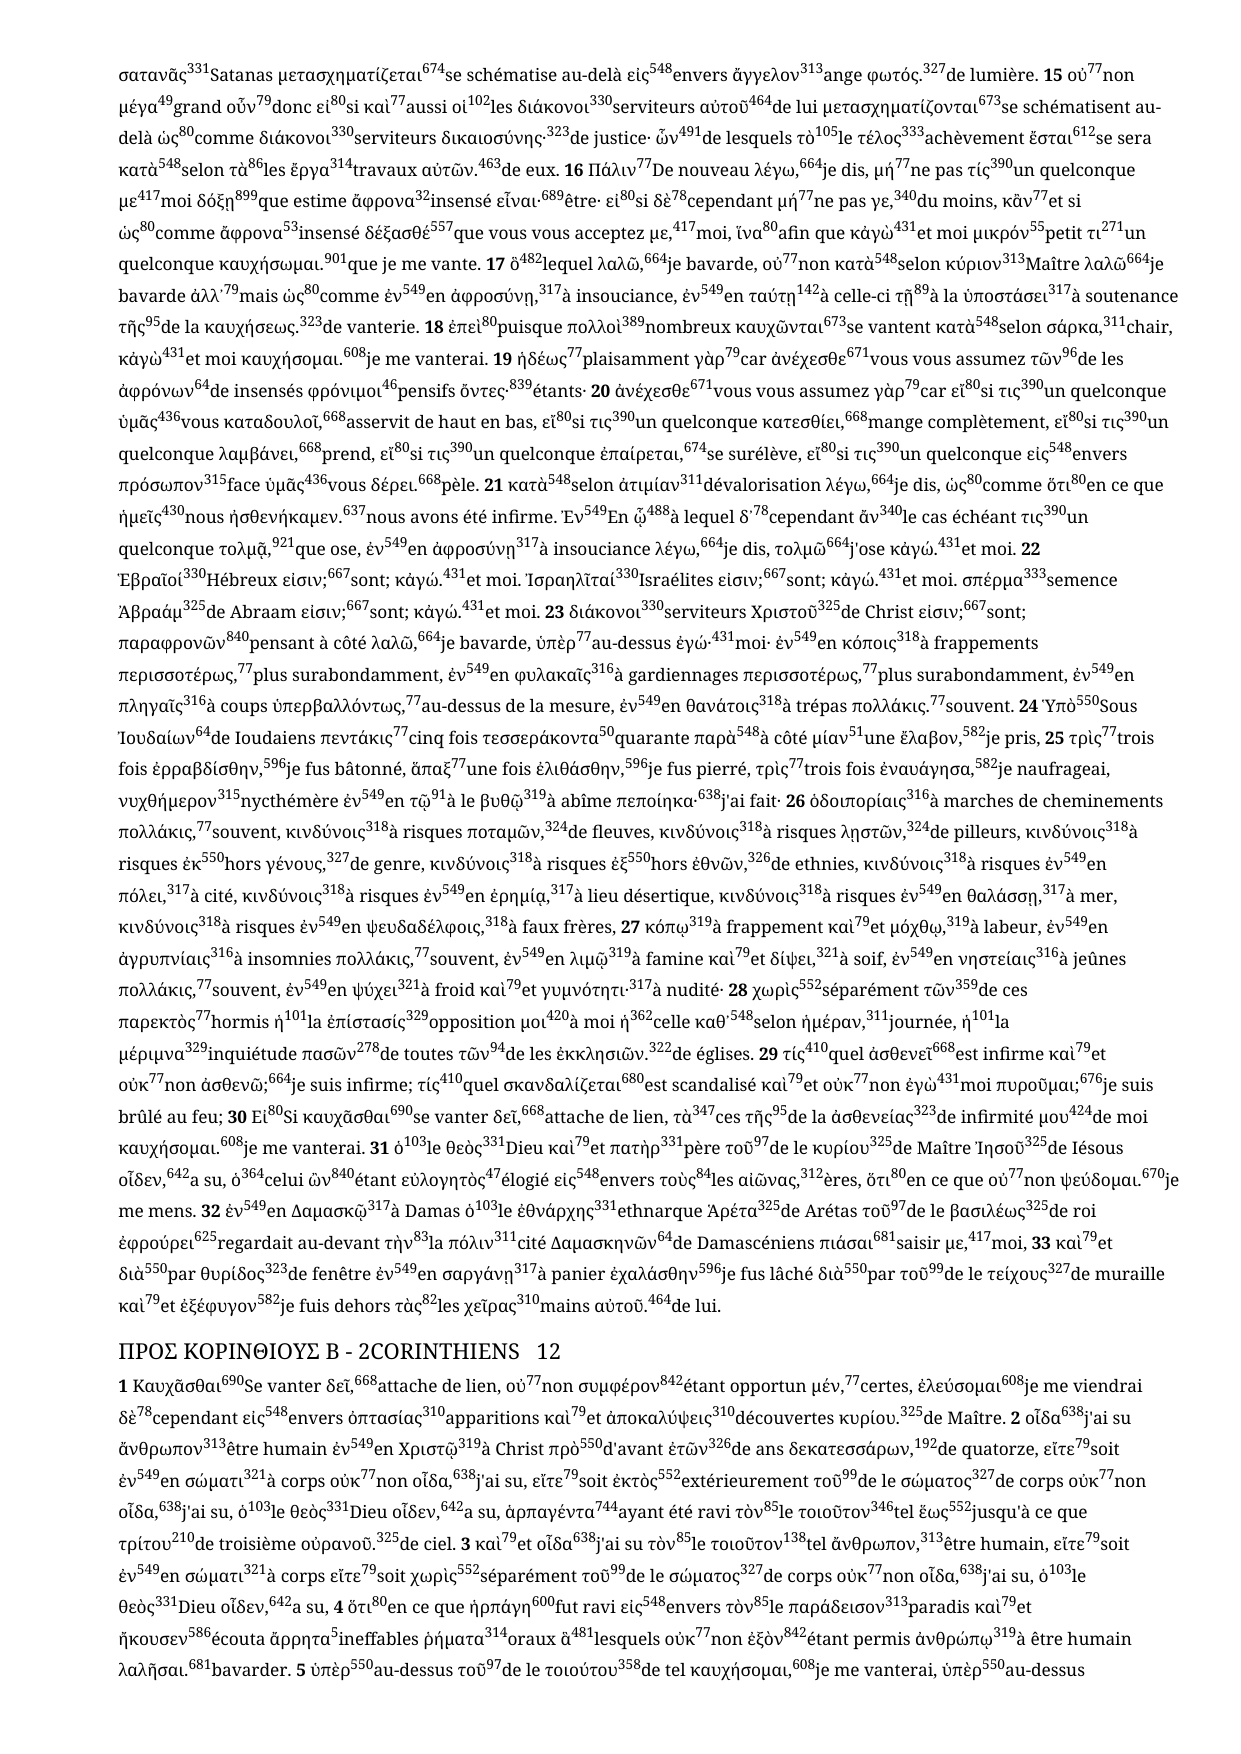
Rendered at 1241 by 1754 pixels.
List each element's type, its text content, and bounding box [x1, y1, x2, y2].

text 1 Καυχᾶσθαι690Se vanter δεῖ,668attache de lien, οὐ77non συμφέρον842étant opportun μέν,77certes, ἐλεύσομαι608je me viendrai δὲ78cependant εἰς548envers ὀπτασίας310apparitions καὶ79et ἀποκαλύψεις310découvertes κυρίου.325de Maître. 2 οἶδα638j'ai su ἄνθρωπον313être humain ἐν549en Χριστῷ319à Christ πρὸ550d'avant ἐτῶν326de ans δεκατεσσάρων,192de quatorze, εἴτε79soit ἐν549en σώματι321à corps οὐκ77non οἶδα,638j'ai su, εἴτε79soit ἐκτὸς552extérieurement τοῦ99de le σώματος327de corps οὐκ77non οἶδα,638j'ai su, ὁ103le θεὸς331Dieu οἶδεν,642a su, ἁρπαγέντα744ayant été ravi τὸν85le τοιοῦτον346tel ἕως552jusqu'à ce que τρίτου210de troisième οὐρανοῦ.325de ciel. 3 καὶ79et οἶδα638j'ai su τὸν85le τοιοῦτον138tel ἄνθρωπον,313être humain, εἴτε79soit ἐν549en σώματι321à corps εἴτε79soit χωρὶς552séparément τοῦ99de le σώματος327de corps οὐκ77non οἶδα,638j'ai su, ὁ103le θεὸς331Dieu οἶδεν,642a su, 4 ὅτι80en ce que ἡρπάγη600fut ravi εἰς548envers τὸν85le παράδεισον313paradis καὶ79et ἤκουσεν586écouta ἄρρητα5ineffables ῥήματα314oraux ἃ481lesquels οὐκ77non ἐξὸν842étant permis ἀνθρώπῳ319à être humain λαλῆσαι.681bavarder. 5 ὑπὲρ550au-dessus τοῦ97de le τοιούτου358de tel καυχήσομαι,608je me vanterai, ὑπὲρ550au-dessus δὲ78cependant ἐμαυτοῦ511de moi-même οὐ77non καυχήσομαι608je me vanterai εἰ551si μὴ77ne pas ἐν549en ταῖς248à les ἀσθενείαις.316à infirmités. 6 Ἐὰν80Si le cas échéant γὰρ79car θελήσω895que je veuille καυχήσασθαι,682se vanter, οὐκ77non ἔσομαι608je me serai ἄφρων,47insensé, ἀλήθειαν311vérité γὰρ79car ἐρῶ·602je dirai· φείδομαι670je m'épargne δέ,78cependant, μή80ne pas τις390un quelconque εἰς548envers ἐμὲ417moi λογίσηται905que se calcule ὑπὲρ548au-dessus ὃ482lequel βλέπει668regarde με417moi ἢ79ou ἀκούει668écoute [τι]375[un quelconque] ἐξ550hors ἐμοῦ424de moi 7 καὶ79et τῇ89à la ὑπερβολῇ317à hyperbole τῶν94de les ἀποκαλύψεων.322de découvertes. διὸ79c'est pourquoi ἵνα80afin que μὴ77ne pas ὑπεραίρωμαι,929que je sois élevé au-dessus, ἐδόθη600fut donné μοι420à moi σκόλοψ331piquant τῇ249à la σαρκί,317à chair, ἄγγελος331ange σατανᾶ,325de Satanas, ἵνα80afin que με417moi κολαφίζῃ,921que tabasse, ἵνα80afin que μὴ77ne pas ὑπεραίρωμαι.929que je sois élevé au-dessus. 8 ὑπὲρ550au-dessus τούτου358de celui-ci τρὶς77trois fois τὸν85le κύριον313Maître παρεκάλεσα582j'appelai à côté ἵνα80afin que ἀποστῇ899que dresse au loin ἀπ᾽550au loin ἐμοῦ.424de moi. 9 καὶ79et εἴρηκέν642a dit μοι·420à moi· ἀρκεῖ668suffit σοι439à toi ἡ101la χάρις329grâce μου,424de moi, ἡ101la γὰρ79car δύναμις329puissance ἐν549en ἀσθενείᾳ317à infirmité τελεῖται.680est achevé. Ἥδιστα77Plus plaisamment οὖν79donc μᾶλλον77davantage καυχήσομαι608je me vanterai ἐν549en ταῖς88à les ἀσθενείαις316à infirmités μου,424de moi, ἵνα80afin que ἐπισκηνώσῃ899que réside ἐπ᾽548sur ἐμὲ417moi ἡ101la δύναμις329puissance τοῦ97de le Χριστοῦ.325de Christ. 10 διὸ79c'est pourquoi εὐδοκῶ664j'estime en bien ἐν549en ἀσθενείαις,316à infirmités, ἐν549en ὕβρεσιν,316à brutalités, ἐν549en ἀνάγκαις,316à nécessités, ἐν549en διωγμοῖς318à poursuites καὶ79et στενοχωρίαις,316à étroitesses d'espaces, ὑπὲρ550au-dessus Χριστοῦ·325de Christ· ὅταν80lorsque le cas échéant γὰρ79car ἀσθενῶ,917que je sois infirme, τότε77alors δυνατός47puissant εἰμι.664je suis. 11 Γέγονα638J'ai devenu ἄφρων,47insensé, ὑμεῖς447vous με417moi ἠναγκάσατε.583vous contraignîtes. ἐγὼ431moi γὰρ79car ὤφειλον621je devais ὑφ᾽550sous ὑμῶν441de vous συνίστασθαι·692être dressé avec· οὐδὲν375aucun γὰρ79car ὑστέρησα582je manquai τῶν96de les ὑπερλίαν77très au-dessus ἀποστόλων324de envoyés εἰ80si καὶ77aussi οὐδέν392aucun εἰμι.664je suis. 12 τὰ104les μὲν340certes σημεῖα332signes τοῦ97de le ἀποστόλου325de envoyé κατειργάσθη600fut mis au travail complètement ἐν549en ὑμῖν438à vous ἐν549en πάσῃ273à toute ὑπομονῇ,317à résistance, σημείοις320à signes τε79en outre καὶ79et τέρασιν320à prodiges καὶ79et δυνάμεσιν.316à puissances. 13 τί412quel γάρ79car ἐστιν668est ὃ482lequel ἡσσώθητε597vous fûtes infériorisé ὑπὲρ548au-dessus τὰς82les λοιπὰς370restantes ἐκκλησίας,310églises, εἰ551si μὴ77ne pas ὅτι80en ce que αὐτὸς513moi-même ἐγὼ431moi οὐ77non κατενάρκησα582j'engourdis de haut en bas ὑμῶν;441de vous; χαρίσασθέ557que vous vous faites grâce μοι420à moi τὴν83la ἀδικίαν311injustice ταύτην.136celle-ci. 14 Ἰδοὺ306Voici τρίτον55troisième τοῦτο140ce-ci ἑτοίμως77préparement ἔχω664j'ai ἐλθεῖν681venir πρὸς548vers ὑμᾶς,436vous, καὶ79et οὐ77non καταναρκήσω·602j'engourdirai de haut en bas· οὐ77non γὰρ79car ζητῶ664je cherche τὰ481ces ὑμῶν441de vous ἀλλ᾽79mais ὑμᾶς.436vous. οὐ77non γὰρ79car ὀφείλει668doit τὰ104les τέκνα332enfants τοῖς90à les γονεῦσιν318à parents θησαυρίζειν689thésauriser ἀλλ᾽79mais οἱ102les γονεῖς330parents τοῖς92à les τέκνοις.320à enfants. 15 ἐγὼ431moi δὲ78cependant ἥδιστα77plus plaisamment δαπανήσω602je dépenserai καὶ79et ἐκδαπανηθήσομαι615je serai dépensé en dehors ὑπὲρ550au-dessus τῶν94de les ψυχῶν322de âmes ὑμῶν.441de vous. εἰ80si περισσοτέρως77plus surabondamment ὑμᾶς436vous ἀγαπῶ[ν],840aimant, ἧσσον77moins ἀγαπῶμαι;676je suis aimé; 16 Ἔστω572Soit δέ,78cependant, ἐγὼ431moi οὐ77non κατεβάρησα582j'alourdis de haut en bas ὑμᾶς·436vous· ἀλλ᾽79mais ὑπάρχων840subsistant πανοῦργος47apte à tout faire δόλῳ319à fraude ὑμᾶς436vous ἔλαβον.582je pris. 17 μή340ne pas τινα373un quelconque ὧν491de lesquels ἀπέσταλκα638j'ai envoyé πρὸς548vers ὑμᾶς,436vous, δι᾽550par αὐτοῦ464de lui ἐπλεονέκτησα582j'abusai ὑμᾶς;436vous; 18 παρεκάλεσα582j'appelai à côté Τίτον313Titus καὶ79et συναπέστειλα582j'envoyai avec τὸν85le ἀδελφόν·313frère· μήτι340ne serait-ce que ἐπλεονέκτησεν586abusa ὑμᾶς436vous Τίτος;331Titus; οὐ340non τῷ93à le αὐτῷ146à même πνεύματι321à souffle περιεπατήσαμεν;581nous piétinâmes autour; οὐ340non τοῖς92à les αὐτοῖς145à mêmes ἴχνεσιν;320à traces; 19 Πάλαι77Vieillement δοκεῖτε665vous estimez ὅτι80en ce que ὑμῖν438à vous ἀπολογούμεθα.669nous nous apologisons. κατέναντι552en contre face θεοῦ325de Dieu ἐν549en Χριστῷ319à Christ λαλοῦμεν·663nous bavardons· τὰ365ces δὲ78cependant πάντα,288tous, ἀγαπητοί,75aimés, ὑπὲρ550au-dessus τῆς95de la ὑμῶν441de vous οἰκοδομῆς.323de édification en maison. 20 φοβοῦμαι670je m'effraie γὰρ79car μή80ne pas πως77en quelque manière ἐλθὼν721ayant venu οὐχ77non οἵους479tels que θέλω664je veux εὕρω895que je trouve ὑμᾶς436vous κἀγὼ431et moi εὑρεθῶ907que je sois trouvé ὑμῖν438à vous οἷον480tel que οὐ77non θέλετε·665vous voulez· μή80ne pas πως77en quelque manière ἔρις,329discorde, ζῆλος,331zèle, θυμοί,330fureurs, ἐριθεῖαι,328rivalités, καταλαλιαί,328bavardages de haut en bas, ψιθυρισμοί,330chuchotements, φυσιώσεις,328gonflements naturels, ἀκαταστασίαι·328instabilités· 21 μὴ80ne pas πάλιν77de nouveau ἐλθόντος716de ayant venu μου424de moi ταπεινώσῃ899que baisse με417moi ὁ103le θεός331Dieu μου424de moi πρὸς548vers ὑμᾶς436vous καὶ79et πενθήσω895que j'endeuille πολλοὺς372nombreux τῶν357de ceux προημαρτηκότων777de ayants fautés avant καὶ79et μὴ77ne pas μετανοησάντων715de ayants transintelligés ἐπὶ549sur τῇ89à la ἀκαθαρσίᾳ317à impureté καὶ79et πορνείᾳ317à pornation καὶ79et ἀσελγείᾳ317à luxure ᾗ484à laquelle ἔπραξαν.585pratiquèrent. [118, 1370, 1181, 1682]
text ΠΡΟΣ ΚΟΡΙΝΘΙΟΥΣ Β - 2CORINTHIENS 12 [118, 1336, 1181, 1366]
text 1 Ὄφελον340Dûment ἀνείχεσθέ628vous vous assumiez μου424de moi μικρόν55petit τι271un quelconque ἀφροσύνης·323de insouciance· ἀλλὰ79mais καὶ77aussi ἀνέχεσθέ671vous vous assumez μου.424de moi. 2 ζηλῶ664je zéle γὰρ79car ὑμᾶς436vous θεοῦ325de Dieu ζήλῳ,319à zèle, ἡρμοσάμην588je me joignis γὰρ79car ὑμᾶς436vous ἑνὶ185à un ἀνδρὶ319à homme παρθένον311vierge ἁγνὴν2consacrée παραστῆσαι681dresser à côté τῷ91à le Χριστῷ·319à Christ· 3 φοβοῦμαι670je m'effraie δὲ78cependant μή80ne pas πως,77en quelque manière, ὡς80comme ὁ103le ὄφις331serpent ἐξηπάτησεν586appâta d'excès Εὕαν311Eua ἐν549en τῇ89à la πανουργίᾳ317à aptitude à tout faire αὐτοῦ,464de lui, φθαρῇ911que soit corrompu τὰ104les νοήματα332cogitations ὑμῶν441de vous ἀπὸ550au loin τῆς95de la ἁπλότητος323de simplicité [καὶ79[et τῆς95de la ἁγνότητος]323de consécration] τῆς356de celle εἰς548envers τὸν85le Χριστόν.313Christ. 4 εἰ80si μὲν77certes γὰρ79car ὁ364celui ἐρχόμενος867se venant ἄλλον115autre Ἰησοῦν313Iésous κηρύσσει668annonce ὃν480lequel οὐκ77non ἐκηρύξαμεν,581nous annonçâmes, ἢ79ou πνεῦμα315souffle ἕτερον117autre-différent λαμβάνετε665vous prenez ὃ482lequel οὐκ77non ἐλάβετε,583vous prîtes, ἢ79ou εὐαγγέλιον315évangile ἕτερον117autre-différent ὃ482lequel οὐκ77non ἐδέξασθε,589vous vous acceptâtes, καλῶς77bellement ἀνέχεσθε.671vous vous assumez. 5 Λογίζομαι670Je me calcule γὰρ79car μηδὲν375ne pas un ὑστερηκέναι686avoir manqué τῶν96de les ὑπερλίαν77très au-dessus ἀποστόλων.324de envoyés. 6 εἰ80si δὲ78cependant καὶ77aussi ἰδιώτης331idiot τῷ91à le λόγῳ,319à discours, ἀλλ᾽79mais οὐ77non τῇ89à la γνώσει,317à connaissance, ἀλλ᾽79mais ἐν549en παντὶ380à tout φανερώσαντες720ayants rendus visible ἐν549en πᾶσιν379à tous εἰς548envers ὑμᾶς.436vous. 7 Ἢ79Ou ἁμαρτίαν311faute ἐποίησα582je fis ἐμαυτὸν507moi-même ταπεινῶν840baissant ἵνα80afin que ὑμεῖς447vous ὑψωθῆτε,908que vous soyez haussé, ὅτι80en ce que δωρεὰν77gratuitement τὸ87le τοῦ97de le θεοῦ325de Dieu εὐαγγέλιον315évangile εὐηγγελισάμην588je m'évangélisai ὑμῖν;438à vous; 8 ἄλλας112autres ἐκκλησίας310églises ἐσύλησα582je dépouillai λαβὼν721ayant pris ὀψώνιον315gage πρὸς548vers τὴν83la ὑμῶν441de vous διακονίαν,311service, 9 καὶ79et παρὼν840étant à côté πρὸς548vers ὑμᾶς436vous καὶ79et ὑστερηθεὶς760ayant été manqué οὐ77non κατενάρκησα582j'engourdis de haut en bas οὐθενός·384de aucun· τὸ87le γὰρ79car ὑστέρημά315manque μου424de moi προσανεπλήρωσαν585élevèrent à plénitude vers οἱ102les ἀδελφοὶ330frères ἐλθόντες720ayants venus ἀπὸ550au loin Μακεδονίας,323de Macédoine, καὶ79et ἐν549en παντὶ380à tout ἀβαρῆ53sans poids ἐμαυτὸν507moi-même ὑμῖν438à vous ἐτήρησα582je gardai καὶ79et τηρήσω.602je garderai. 10 ἔστιν668est ἀλήθεια329vérité Χριστοῦ325de Christ ἐν549en ἐμοὶ420à moi ὅτι80en ce que ἡ101la καύχησις329vanterie αὕτη154celle-ci οὐ77non φραγήσεται619sera obstrué εἰς548envers ἐμὲ417moi ἐν549en τοῖς92à les κλίμασιν320à climats τῆς95de la Ἀχαΐας.323de Achaïe. 11 διὰ548par le fait de τί;399quel; ὅτι80en ce que οὐκ77non ἀγαπῶ664j'aime ὑμᾶς;436vous; ὁ103le θεὸς331Dieu οἶδεν.642a su. 12 Ὃ482Lequel δὲ78cependant ποιῶ,664je fais, καὶ77aussi ποιήσω,602je ferai, ἵνα80afin que ἐκκόψω895que je coupe à l'excès τὴν83la ἀφορμὴν311occasion τῶν357de ceux θελόντων833de voulants ἀφορμήν,311occasion, ἵνα80afin que ἐν549en ᾧ488à lequel καυχῶνται673se vantent εὑρεθῶσιν910que soient trouvé καθὼς77de haut en bas comme καὶ77aussi ἡμεῖς.430nous. 13 οἱ102les γὰρ79car τοιοῦτοι363tels ψευδαπόστολοι,330faux apôtres, ἐργάται330travailleurs δόλιοι,21trompeurs, μετασχηματιζόμενοι866se schématisants au-delà εἰς548envers ἀποστόλους312envoyés Χριστοῦ.325de Christ. 14 καὶ79et οὐ77non θαῦμα·333objet d'étonnement· αὐτὸς542lui-même γὰρ79car ὁ103le σατανᾶς331Satanas μετασχηματίζεται674se schématise au-delà εἰς548envers ἄγγελον313ange φωτός.327de lumière. 15 οὐ77non μέγα49grand οὖν79donc εἰ80si καὶ77aussi οἱ102les διάκονοι330serviteurs αὐτοῦ464de lui μετασχηματίζονται673se schématisent au-delà ὡς80comme διάκονοι330serviteurs δικαιοσύνης·323de justice· ὧν491de lesquels τὸ105le τέλος333achèvement ἔσται612se sera κατὰ548selon τὰ86les ἔργα314travaux αὐτῶν.463de eux. 16 Πάλιν77De nouveau λέγω,664je dis, μή77ne pas τίς390un quelconque με417moi δόξῃ899que estime ἄφρονα32insensé εἶναι·689être· εἰ80si δὲ78cependant μή77ne pas γε,340du moins, κἂν77et si ὡς80comme ἄφρονα53insensé δέξασθέ557que vous vous acceptez με,417moi, ἵνα80afin que κἀγὼ431et moi μικρόν55petit τι271un quelconque καυχήσωμαι.901que je me vante. 17 ὃ482lequel λαλῶ,664je bavarde, οὐ77non κατὰ548selon κύριον313Maître λαλῶ664je bavarde ἀλλ᾽79mais ὡς80comme ἐν549en ἀφροσύνῃ,317à insouciance, ἐν549en ταύτῃ142à celle-ci τῇ89à la ὑποστάσει317à soutenance τῆς95de la καυχήσεως.323de vanterie. 18 ἐπεὶ80puisque πολλοὶ389nombreux καυχῶνται673se vantent κατὰ548selon σάρκα,311chair, κἀγὼ431et moi καυχήσομαι.608je me vanterai. 19 ἡδέως77plaisamment γὰρ79car ἀνέχεσθε671vous vous assumez τῶν96de les ἀφρόνων64de insensés φρόνιμοι46pensifs ὄντες·839étants· 20 ἀνέχεσθε671vous vous assumez γὰρ79car εἴ80si τις390un quelconque ὑμᾶς436vous καταδουλοῖ,668asservit de haut en bas, εἴ80si τις390un quelconque κατεσθίει,668mange complètement, εἴ80si τις390un quelconque λαμβάνει,668prend, εἴ80si τις390un quelconque ἐπαίρεται,674se surélève, εἴ80si τις390un quelconque εἰς548envers πρόσωπον315face ὑμᾶς436vous δέρει.668pèle. 21 κατὰ548selon ἀτιμίαν311dévalorisation λέγω,664je dis, ὡς80comme ὅτι80en ce que ἡμεῖς430nous ἠσθενήκαμεν.637nous avons été infirme. Ἐν549En ᾧ488à lequel δ᾽78cependant ἄν340le cas échéant τις390un quelconque τολμᾷ,921que ose, ἐν549en ἀφροσύνῃ317à insouciance λέγω,664je dis, τολμῶ664j'ose κἀγώ.431et moi. 22 Ἑβραῖοί330Hébreux εἰσιν;667sont; κἀγώ.431et moi. Ἰσραηλῖταί330Israélites εἰσιν;667sont; κἀγώ.431et moi. σπέρμα333semence Ἀβραάμ325de Abraam εἰσιν;667sont; κἀγώ.431et moi. 23 διάκονοι330serviteurs Χριστοῦ325de Christ εἰσιν;667sont; παραφρονῶν840pensant à côté λαλῶ,664je bavarde, ὑπὲρ77au-dessus ἐγώ·431moi· ἐν549en κόποις318à frappements περισσοτέρως,77plus surabondamment, ἐν549en φυλακαῖς316à gardiennages περισσοτέρως,77plus surabondamment, ἐν549en πληγαῖς316à coups ὑπερβαλλόντως,77au-dessus de la mesure, ἐν549en θανάτοις318à trépas πολλάκις.77souvent. 24 Ὑπὸ550Sous Ἰουδαίων64de Ioudaiens πεντάκις77cinq fois τεσσεράκοντα50quarante παρὰ548à côté μίαν51une ἔλαβον,582je pris, 25 τρὶς77trois fois ἐρραβδίσθην,596je fus bâtonné, ἅπαξ77une fois ἐλιθάσθην,596je fus pierré, τρὶς77trois fois ἐναυάγησα,582je naufrageai, νυχθήμερον315nycthémère ἐν549en τῷ91à le βυθῷ319à abîme πεποίηκα·638j'ai fait· 26 ὁδοιπορίαις316à marches de cheminements πολλάκις,77souvent, κινδύνοις318à risques ποταμῶν,324de fleuves, κινδύνοις318à risques λῃστῶν,324de pilleurs, κινδύνοις318à risques ἐκ550hors γένους,327de genre, κινδύνοις318à risques ἐξ550hors ἐθνῶν,326de ethnies, κινδύνοις318à risques ἐν549en πόλει,317à cité, κινδύνοις318à risques ἐν549en ἐρημίᾳ,317à lieu désertique, κινδύνοις318à risques ἐν549en θαλάσσῃ,317à mer, κινδύνοις318à risques ἐν549en ψευδαδέλφοις,318à faux frères, 27 κόπῳ319à frappement καὶ79et μόχθῳ,319à labeur, ἐν549en ἀγρυπνίαις316à insomnies πολλάκις,77souvent, ἐν549en λιμῷ319à famine καὶ79et δίψει,321à soif, ἐν549en νηστείαις316à jeûnes πολλάκις,77souvent, ἐν549en ψύχει321à froid καὶ79et γυμνότητι·317à nudité· 28 χωρὶς552séparément τῶν359de ces παρεκτὸς77hormis ἡ101la ἐπίστασίς329opposition μοι420à moi ἡ362celle καθ᾽548selon ἡμέραν,311journée, ἡ101la μέριμνα329inquiétude πασῶν278de toutes τῶν94de les ἐκκλησιῶν.322de églises. 29 τίς410quel ἀσθενεῖ668est infirme καὶ79et οὐκ77non ἀσθενῶ;664je suis infirme; τίς410quel σκανδαλίζεται680est scandalisé καὶ79et οὐκ77non ἐγὼ431moi πυροῦμαι;676je suis brûlé au feu; 30 Εἰ80Si καυχᾶσθαι690se vanter δεῖ,668attache de lien, τὰ347ces τῆς95de la ἀσθενείας323de infirmité μου424de moi καυχήσομαι.608je me vanterai. 31 ὁ103le θεὸς331Dieu καὶ79et πατὴρ331père τοῦ97de le κυρίου325de Maître Ἰησοῦ325de Iésous οἶδεν,642a su, ὁ364celui ὢν840étant εὐλογητὸς47élogié εἰς548envers τοὺς84les αἰῶνας,312ères, ὅτι80en ce que οὐ77non ψεύδομαι.670je me mens. 32 ἐν549en Δαμασκῷ317à Damas ὁ103le ἐθνάρχης331ethnarque Ἁρέτα325de Arétas τοῦ97de le βασιλέως325de roi ἐφρούρει625regardait au-devant τὴν83la πόλιν311cité Δαμασκηνῶν64de Damascéniens πιάσαι681saisir με,417moi, 33 καὶ79et διὰ550par θυρίδος323de fenêtre ἐν549en σαργάνῃ317à panier ἐχαλάσθην596je fus lâché διὰ550par τοῦ99de le τείχους327de muraille καὶ79et ἐξέφυγον582je fuis dehors τὰς82les χεῖρας310mains αὐτοῦ.464de lui. [118, 59, 1181, 1317]
